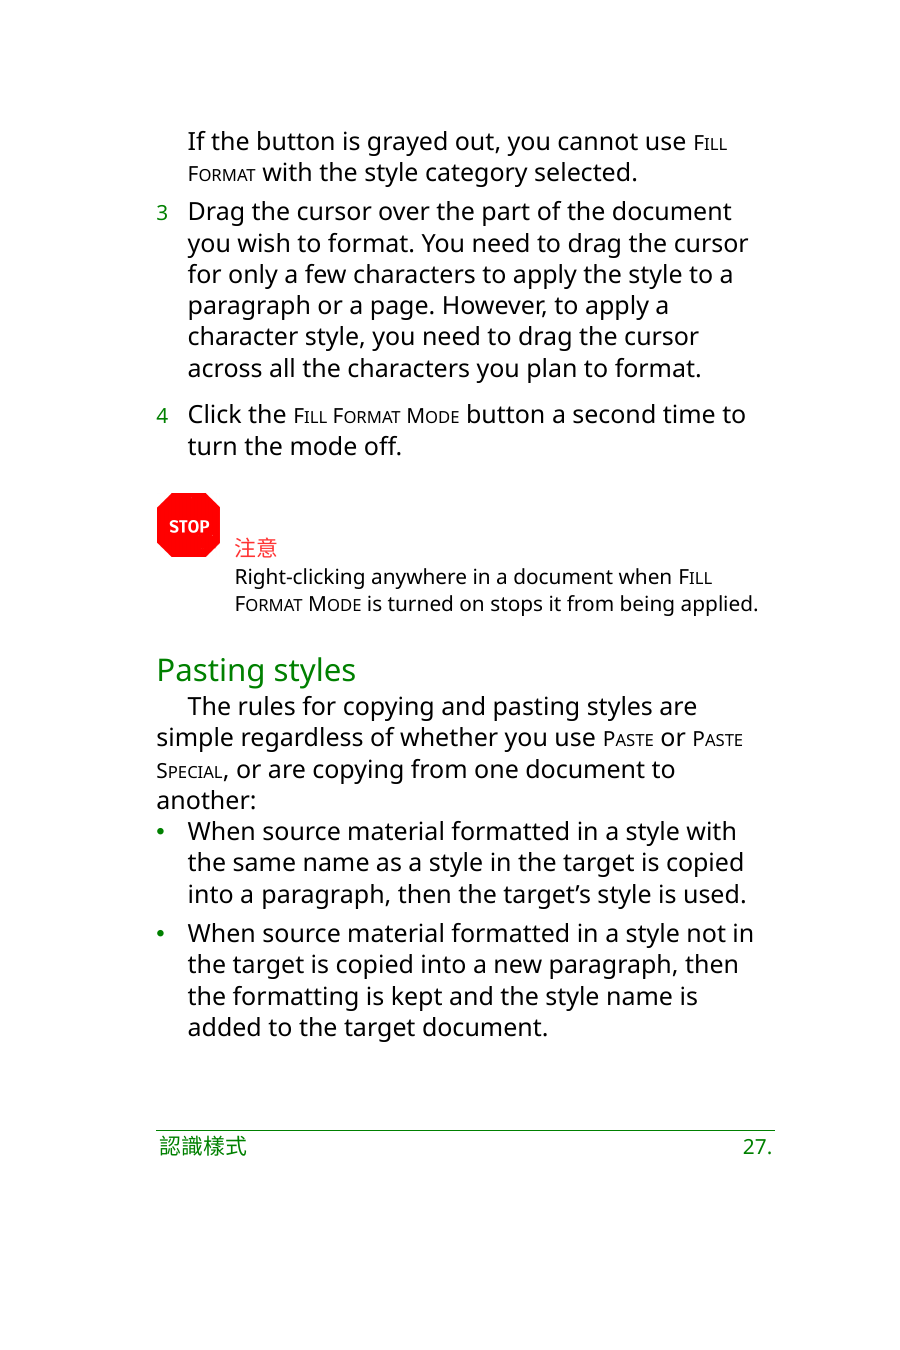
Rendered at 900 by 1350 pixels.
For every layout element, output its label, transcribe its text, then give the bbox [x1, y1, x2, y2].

text Right-clicking anywhere in a document when Fill Format Mode is turned on stops it from being applied. [234, 562, 775, 617]
list Click the Fill Format Mode button a second time to turn the mode off. [156, 399, 775, 461]
text If the button is grayed out, you cannot use Fill Format with the style category selected. [187, 125, 775, 187]
list Drag the cursor over the part of the document you wish to format. You need to drag the cursor for only a few characters to apply the style to a paragraph or a page. However, to apply a character style, you need to drag the cursor across all the characters you plan to format. [156, 196, 775, 383]
list When source material formatted in a style not in the target is copied into a new paragraph, then the formatting is kept and the style name is added to the target document. [156, 918, 775, 1043]
text The rules for copying and pasting styles are simple regardless of whether you use Paste or Paste Special, or are copying from one document to another: [156, 691, 775, 816]
list 注意 [156, 493, 775, 562]
picture [157, 493, 220, 557]
list When source material formatted in a style with the same name as a style in the target is copied into a paragraph, then the target’s style is used. [156, 816, 775, 909]
subtitle Pasting styles [156, 648, 775, 691]
